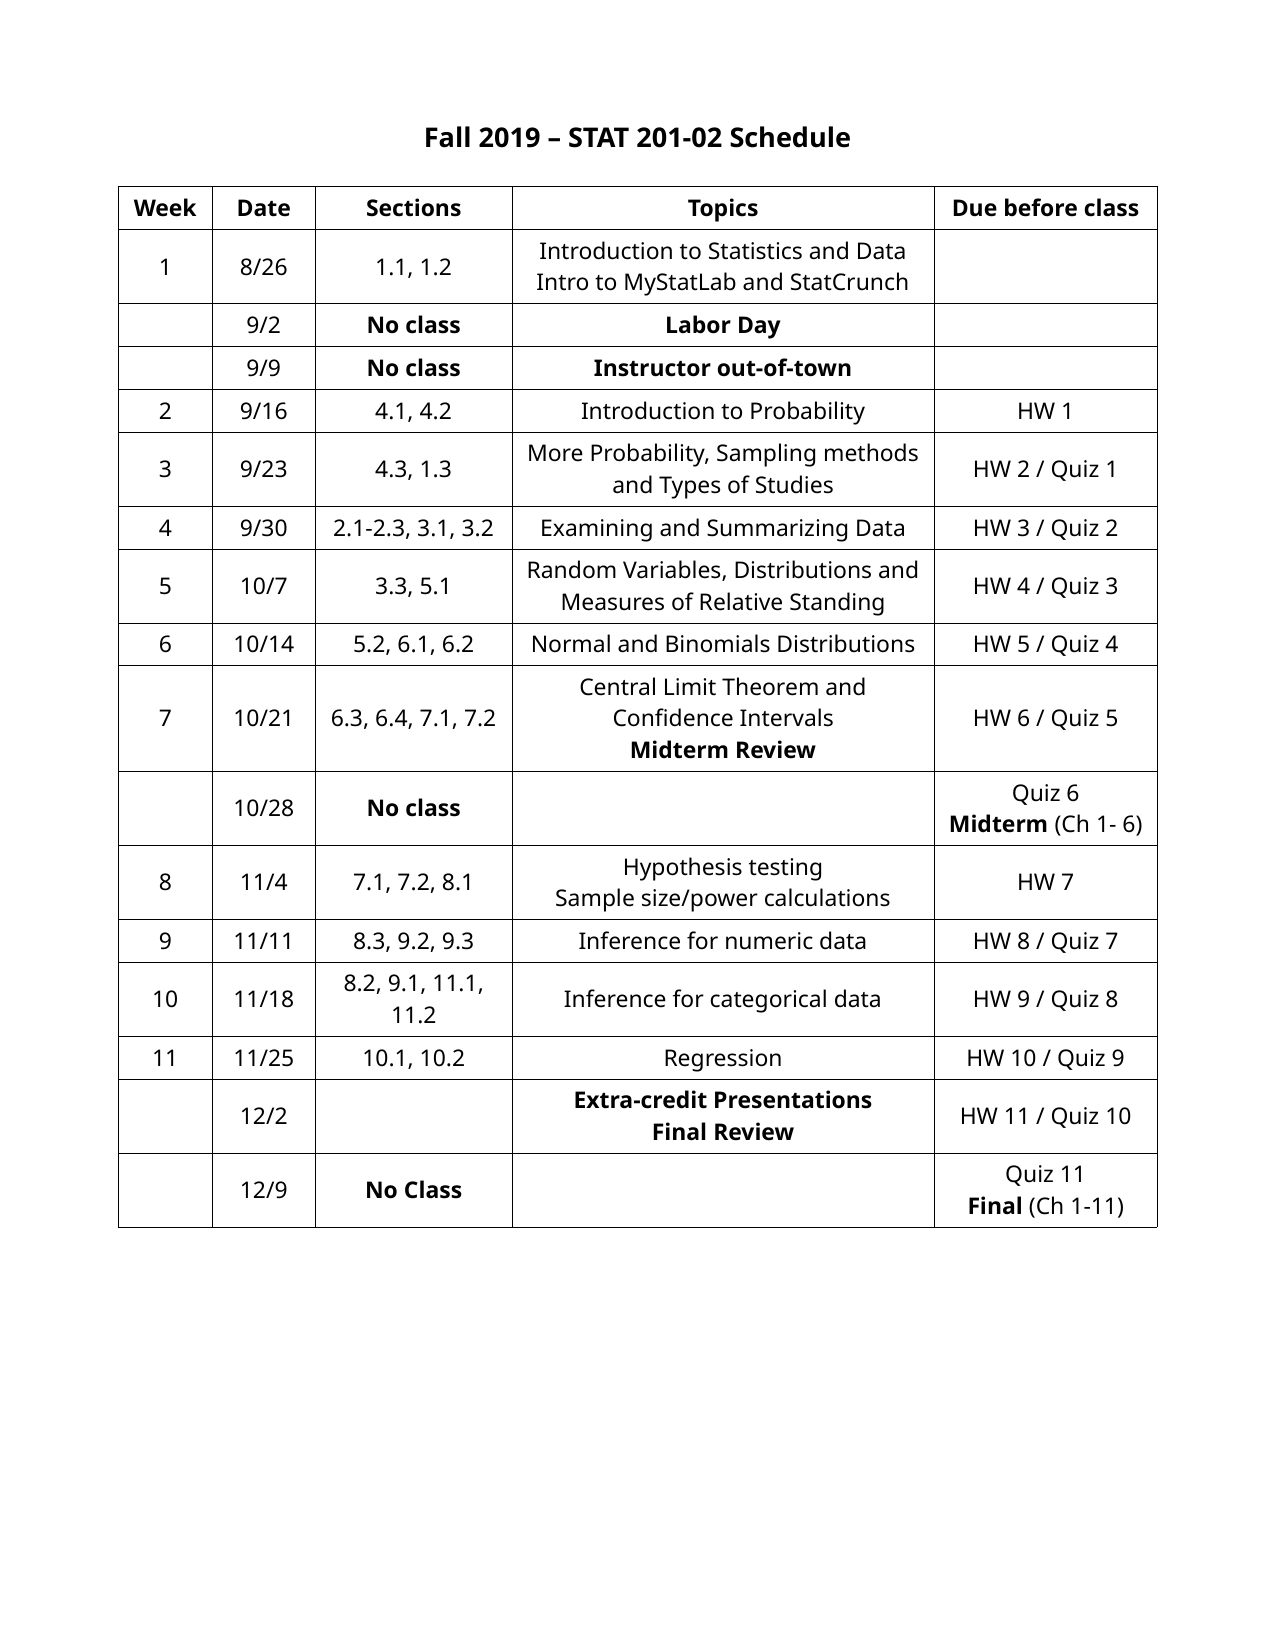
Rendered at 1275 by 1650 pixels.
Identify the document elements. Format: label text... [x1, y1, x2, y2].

table_header Sections [316, 187, 512, 229]
table_cell Introduction to Probability [513, 390, 934, 432]
table_cell No Class [316, 1154, 512, 1227]
table_cell HW 6 / Quiz 5 [935, 666, 1157, 771]
table_cell 10 [119, 963, 212, 1036]
table_cell 9 [119, 920, 212, 962]
table_cell Normal and Binomials Distributions [513, 624, 934, 665]
table_cell HW 9 / Quiz 8 [935, 963, 1157, 1036]
table_cell 11/4 [213, 846, 315, 919]
table_cell 1 [119, 230, 212, 303]
table_header Week [119, 187, 212, 229]
table_cell 5 [119, 550, 212, 622]
table_cell Introduction to Statistics and Data Intro to MyStatLab and StatCrunch [513, 230, 934, 303]
table_cell 4.3, 1.3 [316, 433, 512, 506]
table_cell 10/21 [213, 666, 315, 771]
table_cell 11/18 [213, 963, 315, 1036]
table_cell No class [316, 347, 512, 389]
table_cell 2 [119, 390, 212, 432]
table_cell HW 1 [935, 390, 1157, 432]
table_cell HW 2 / Quiz 1 [935, 433, 1157, 506]
table_cell [119, 772, 212, 845]
table_cell Random Variables, Distributions and Measures of Relative Standing [513, 550, 934, 622]
table_cell [119, 347, 212, 389]
table_cell 9/16 [213, 390, 315, 432]
table_cell Extra-credit Presentations Final Review [513, 1080, 934, 1152]
table_cell [316, 1080, 512, 1152]
table_cell Labor Day [513, 304, 934, 346]
table_cell Instructor out-of-town [513, 347, 934, 389]
table_cell 11 [119, 1037, 212, 1078]
table_cell 9/30 [213, 507, 315, 548]
table_cell 6.3, 6.4, 7.1, 7.2 [316, 666, 512, 771]
table_cell 7.1, 7.2, 8.1 [316, 846, 512, 919]
table_cell [119, 1080, 212, 1152]
table_cell HW 5 / Quiz 4 [935, 624, 1157, 665]
table_cell 4 [119, 507, 212, 548]
table_cell [119, 304, 212, 346]
table_cell HW 8 / Quiz 7 [935, 920, 1157, 962]
table_cell HW 3 / Quiz 2 [935, 507, 1157, 548]
table_cell 3 [119, 433, 212, 506]
table_cell 10/7 [213, 550, 315, 622]
table_header Topics [513, 187, 934, 229]
table_cell [119, 1154, 212, 1227]
table_cell 11/11 [213, 920, 315, 962]
table_cell 1.1, 1.2 [316, 230, 512, 303]
table_cell Hypothesis testing Sample size/power calculations [513, 846, 934, 919]
table_cell Examining and Summarizing Data [513, 507, 934, 548]
table_cell 8.3, 9.2, 9.3 [316, 920, 512, 962]
table_cell [513, 772, 934, 845]
table_cell HW 4 / Quiz 3 [935, 550, 1157, 622]
table_cell 3.3, 5.1 [316, 550, 512, 622]
table_cell Inference for categorical data [513, 963, 934, 1036]
table_cell Regression [513, 1037, 934, 1078]
table_cell 9/23 [213, 433, 315, 506]
table_cell Inference for numeric data [513, 920, 934, 962]
table_cell 10.1, 10.2 [316, 1037, 512, 1078]
table_cell 8 [119, 846, 212, 919]
table_cell HW 10 / Quiz 9 [935, 1037, 1157, 1078]
table_cell Central Limit Theorem and Confidence Intervals Midterm Review [513, 666, 934, 771]
table_cell 8/26 [213, 230, 315, 303]
table_cell 9/9 [213, 347, 315, 389]
table_cell [935, 304, 1157, 346]
table_cell [935, 230, 1157, 303]
table_cell [513, 1154, 934, 1227]
table_cell HW 11 / Quiz 10 [935, 1080, 1157, 1152]
table_cell [935, 347, 1157, 389]
table_header Date [213, 187, 315, 229]
table_cell HW 7 [935, 846, 1157, 919]
table_cell 2.1-2.3, 3.1, 3.2 [316, 507, 512, 548]
table_cell More Probability, Sampling methods and Types of Studies [513, 433, 934, 506]
table_cell 9/2 [213, 304, 315, 346]
table_header Due before class [935, 187, 1157, 229]
table_cell 12/2 [213, 1080, 315, 1152]
table_cell 10/28 [213, 772, 315, 845]
table_cell No class [316, 304, 512, 346]
text Fall 2019 – STAT 201-02 Schedule [118, 118, 1157, 155]
table_cell 10/14 [213, 624, 315, 665]
table_cell 7 [119, 666, 212, 771]
table_cell 11/25 [213, 1037, 315, 1078]
table_cell Quiz 11 Final (Ch 1-11) [935, 1154, 1157, 1227]
table_cell 5.2, 6.1, 6.2 [316, 624, 512, 665]
table_cell 8.2, 9.1, 11.1, 11.2 [316, 963, 512, 1036]
table_cell Quiz 6 Midterm (Ch 1- 6) [935, 772, 1157, 845]
table_cell 12/9 [213, 1154, 315, 1227]
table_cell 4.1, 4.2 [316, 390, 512, 432]
table_cell No class [316, 772, 512, 845]
table_cell 6 [119, 624, 212, 665]
